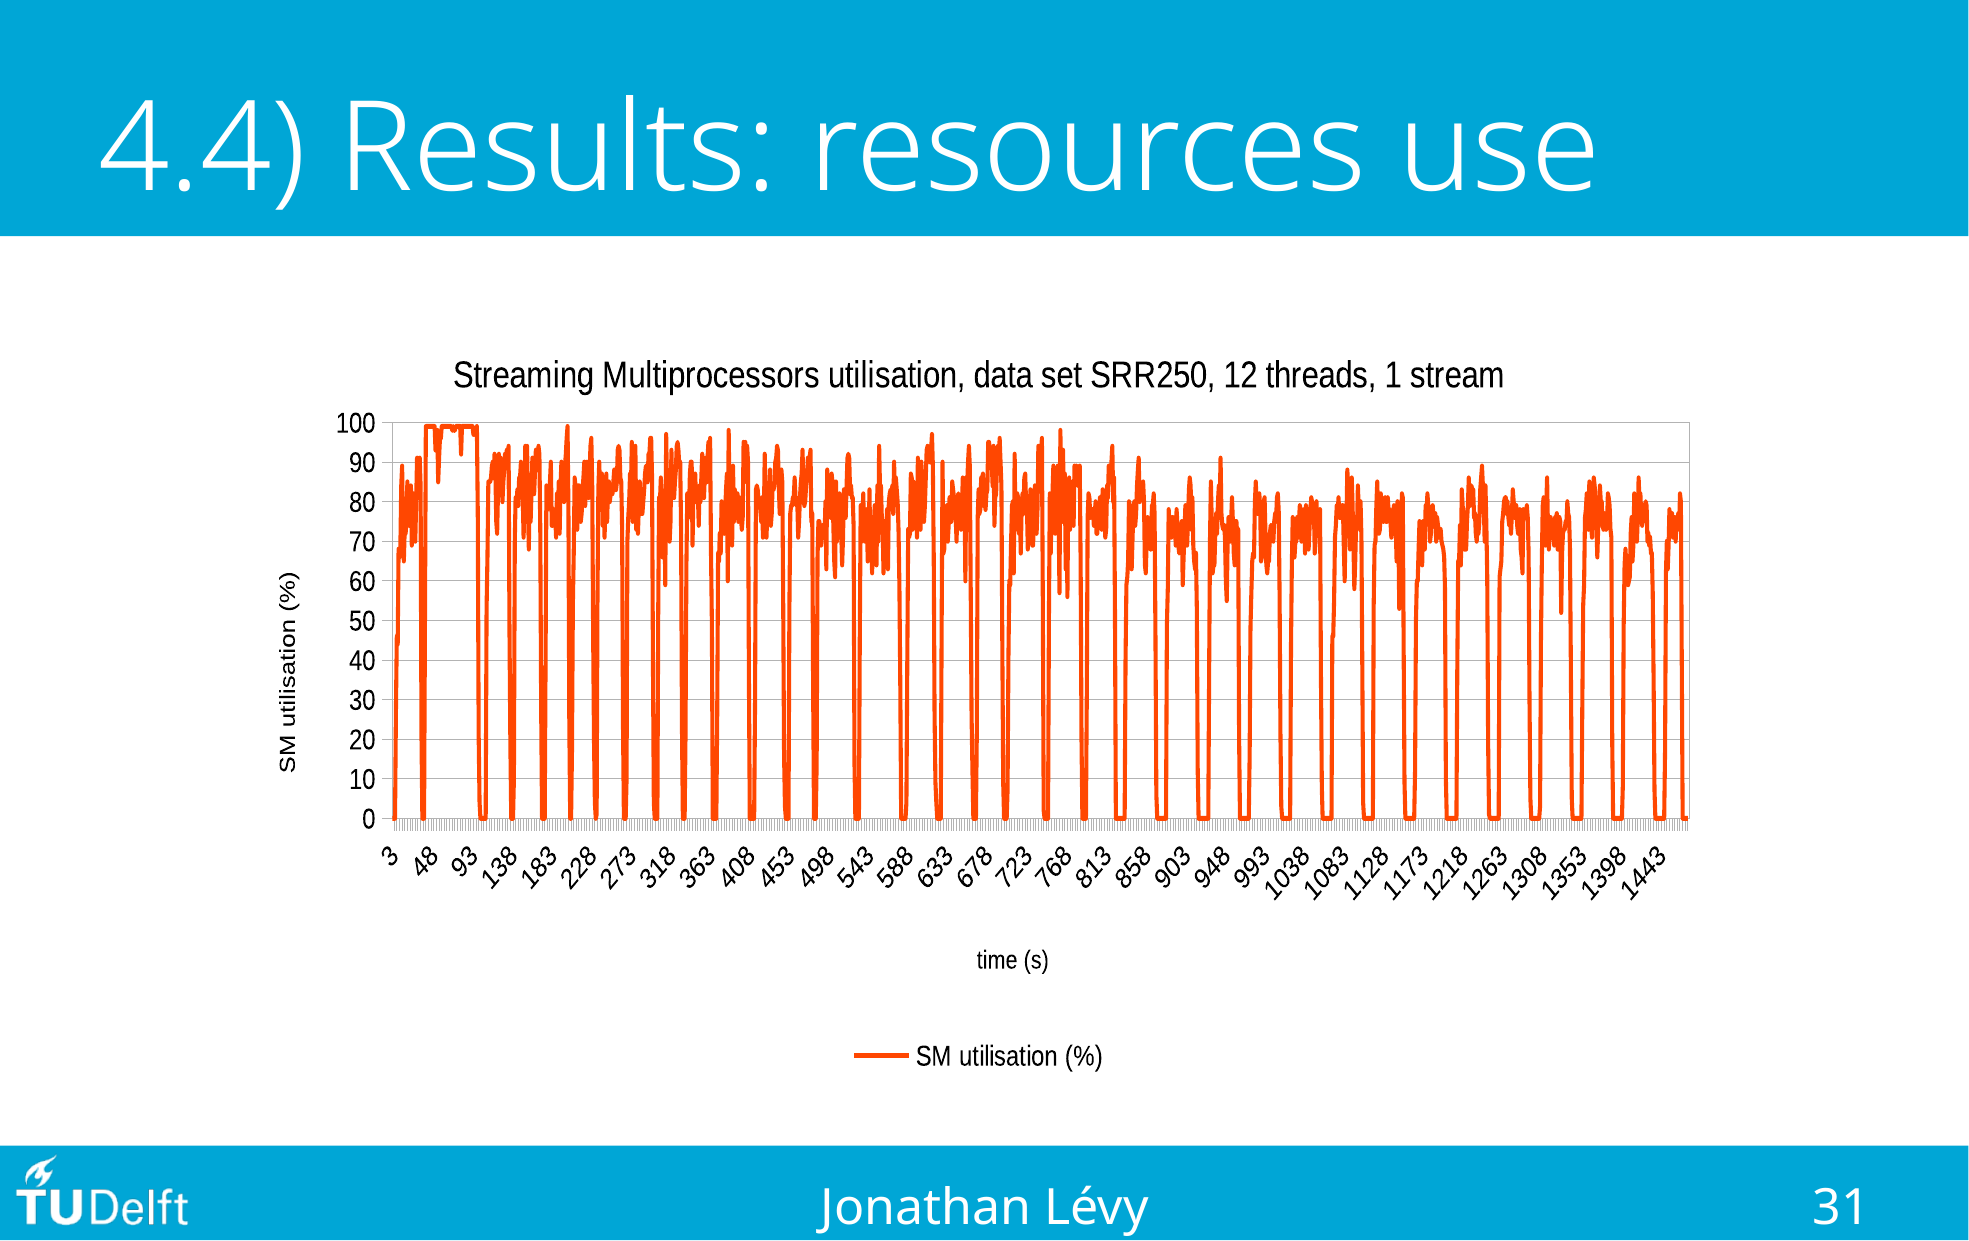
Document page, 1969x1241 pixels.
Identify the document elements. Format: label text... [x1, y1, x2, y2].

picture [238, 315, 1720, 1080]
title 4.4) Results: resources use [98, 19, 1870, 227]
